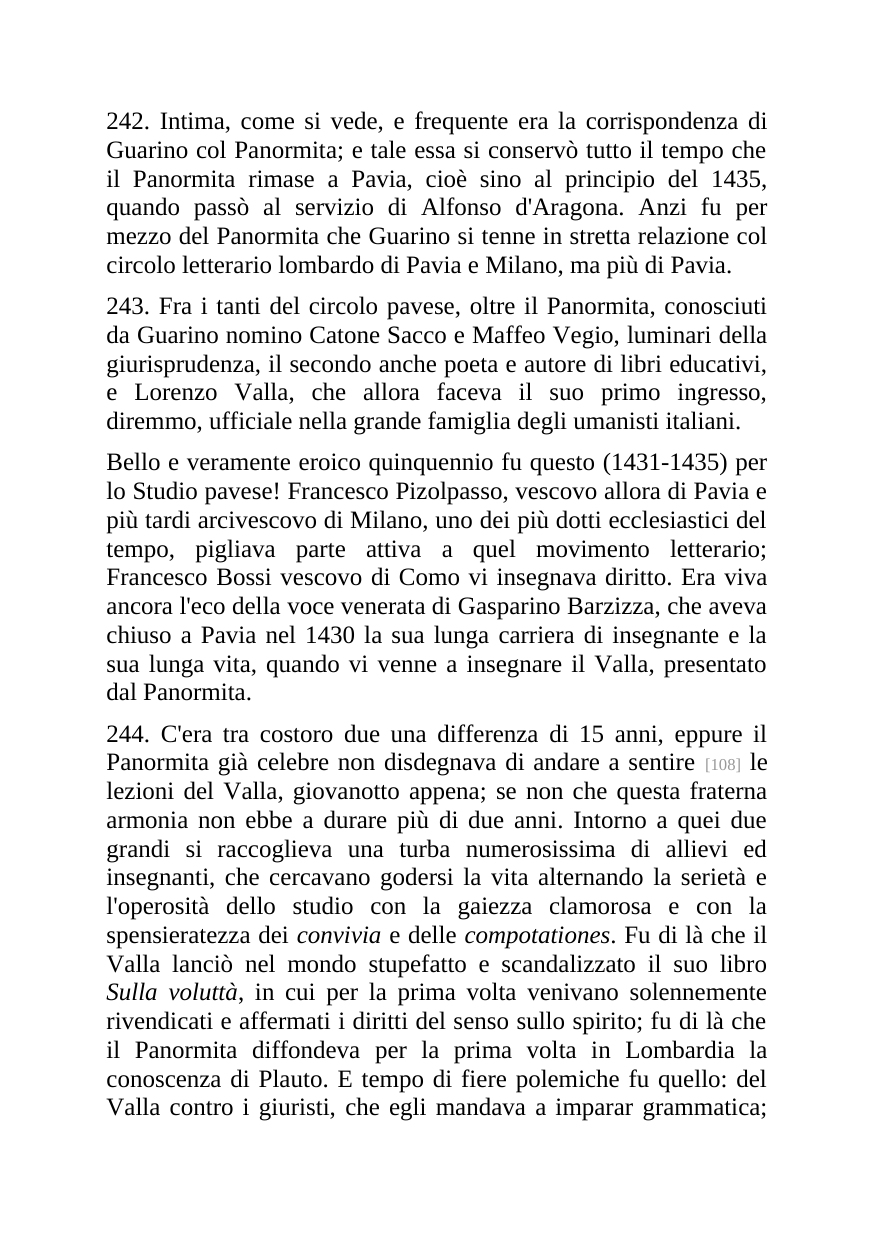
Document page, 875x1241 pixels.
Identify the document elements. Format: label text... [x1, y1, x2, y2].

text 242. Intima, come si vede, e frequente era la corrispondenza di Guarino col Panormita; e tale essa si conservò tutto il tempo che il Panormita rimase a Pavia, cioè sino al principio del 1435, quando passò al servizio di Alfonso d'Aragona. Anzi fu per mezzo del Panormita che Guarino si tenne in stretta relazione col circolo letterario lombardo di Pavia e Milano, ma più di Pavia. [106, 106, 768, 279]
text 244. C'era tra costoro due una differenza di 15 anni, eppure il Panormita già celebre non disdegnava di andare a sentire [108] le lezioni del Valla, giovanotto appena; se non che questa fraterna armonia non ebbe a durare più di due anni. Intorno a quei due grandi si raccoglieva una turba numerosissima di allievi ed insegnanti, che cercavano godersi la vita alternando la serietà e l'operosità dello studio con la gaiezza clamorosa e con la spensieratezza dei convivia e delle compotationes. Fu di là che il Valla lanciò nel mondo stupefatto e scandalizzato il suo libro Sulla voluttà, in cui per la prima volta venivano solennemente rivendicati e affermati i diritti del senso sullo spirito; fu di là che il Panormita diffondeva per la prima volta in Lombardia la conoscenza di Plauto. E tempo di fiere polemiche fu quello: del Valla contro i giuristi, che egli mandava a imparar grammatica; [106, 719, 768, 1121]
text 243. Fra i tanti del circolo pavese, oltre il Panormita, conosciuti da Guarino nomino Catone Sacco e Maffeo Vegio, luminari della giurisprudenza, il secondo anche poeta e autore di libri educativi, e Lorenzo Valla, che allora faceva il suo primo ingresso, diremmo, ufficiale nella grande famiglia degli umanisti italiani. [106, 291, 768, 435]
text Bello e veramente eroico quinquennio fu questo (1431-1435) per lo Studio pavese! Francesco Pizolpasso, vescovo allora di Pavia e più tardi arcivescovo di Milano, uno dei più dotti ecclesiastici del tempo, pigliava parte attiva a quel movimento letterario; Francesco Bossi vescovo di Como vi insegnava diritto. Era viva ancora l'eco della voce venerata di Gasparino Barzizza, che aveva chiuso a Pavia nel 1430 la sua lunga carriera di insegnante e la sua lunga vita, quando vi venne a insegnare il Valla, presentato dal Panormita. [106, 447, 768, 706]
